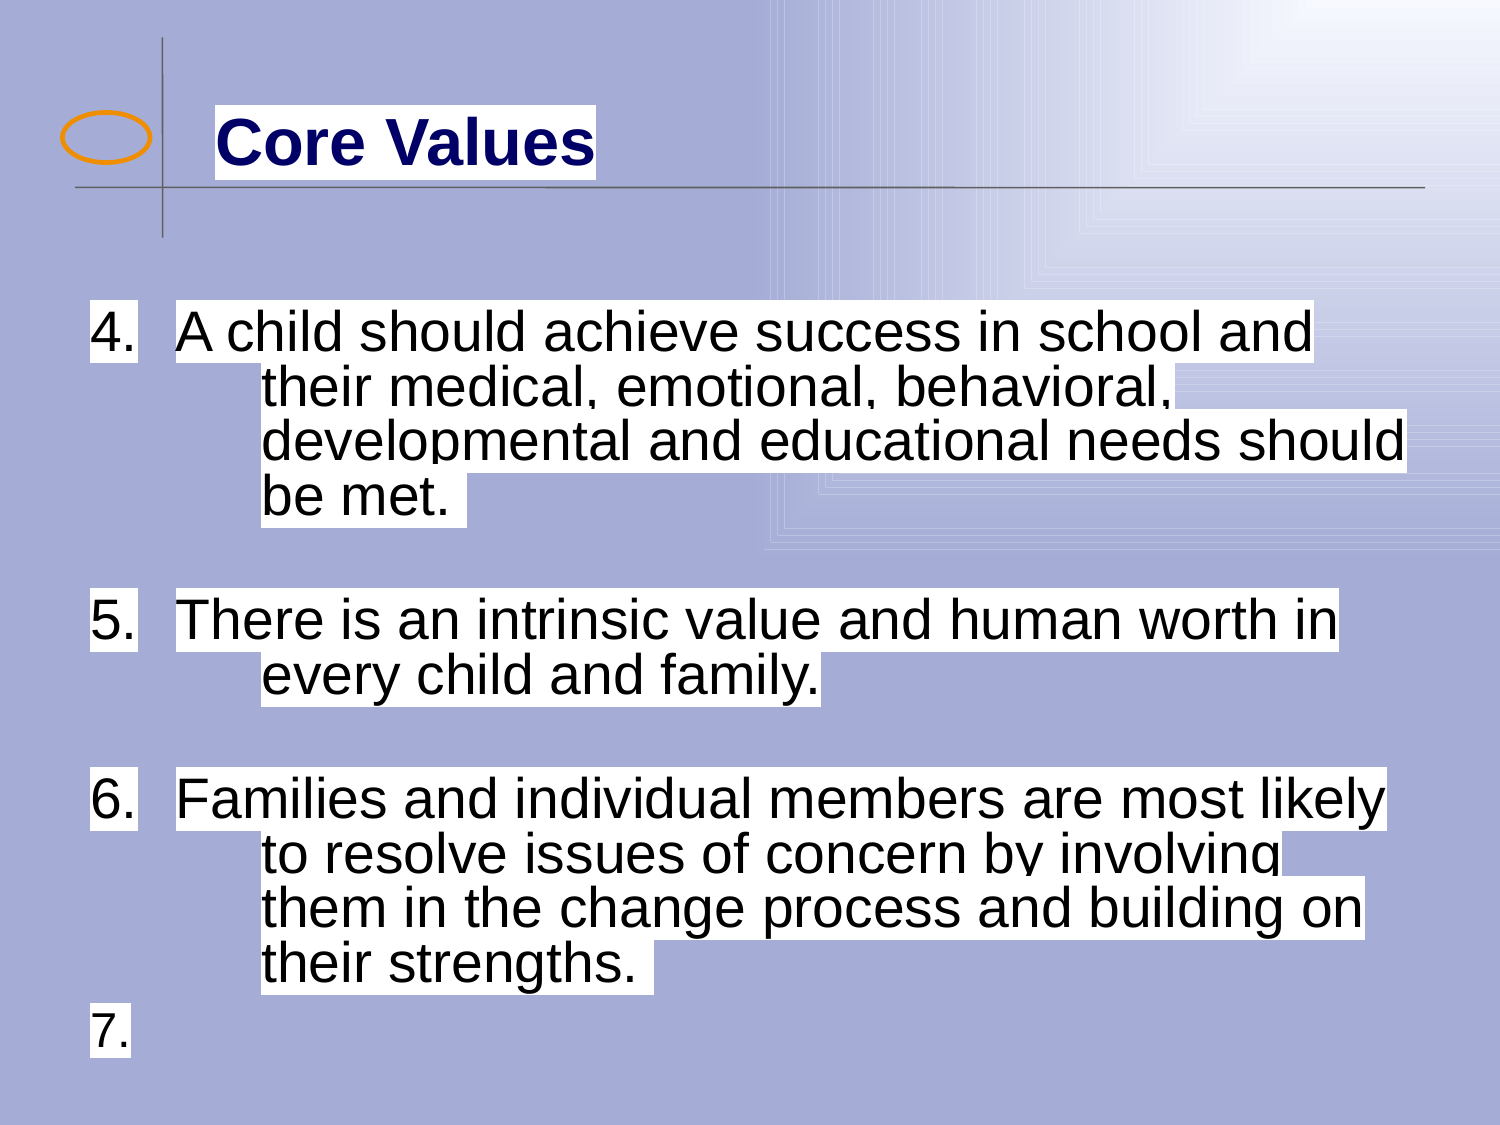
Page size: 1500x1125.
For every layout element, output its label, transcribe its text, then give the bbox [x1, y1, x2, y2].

list A child should achieve success in school and their medical, emotional, behavioral, developmental and educational needs should be met. There is an intrinsic value and human worth in every child and family. Families and individual members are most likely to resolve issues of concern by involving them in the change process and building on their strengths. [75, 299, 1426, 1005]
title Core Values [200, 45, 1426, 233]
